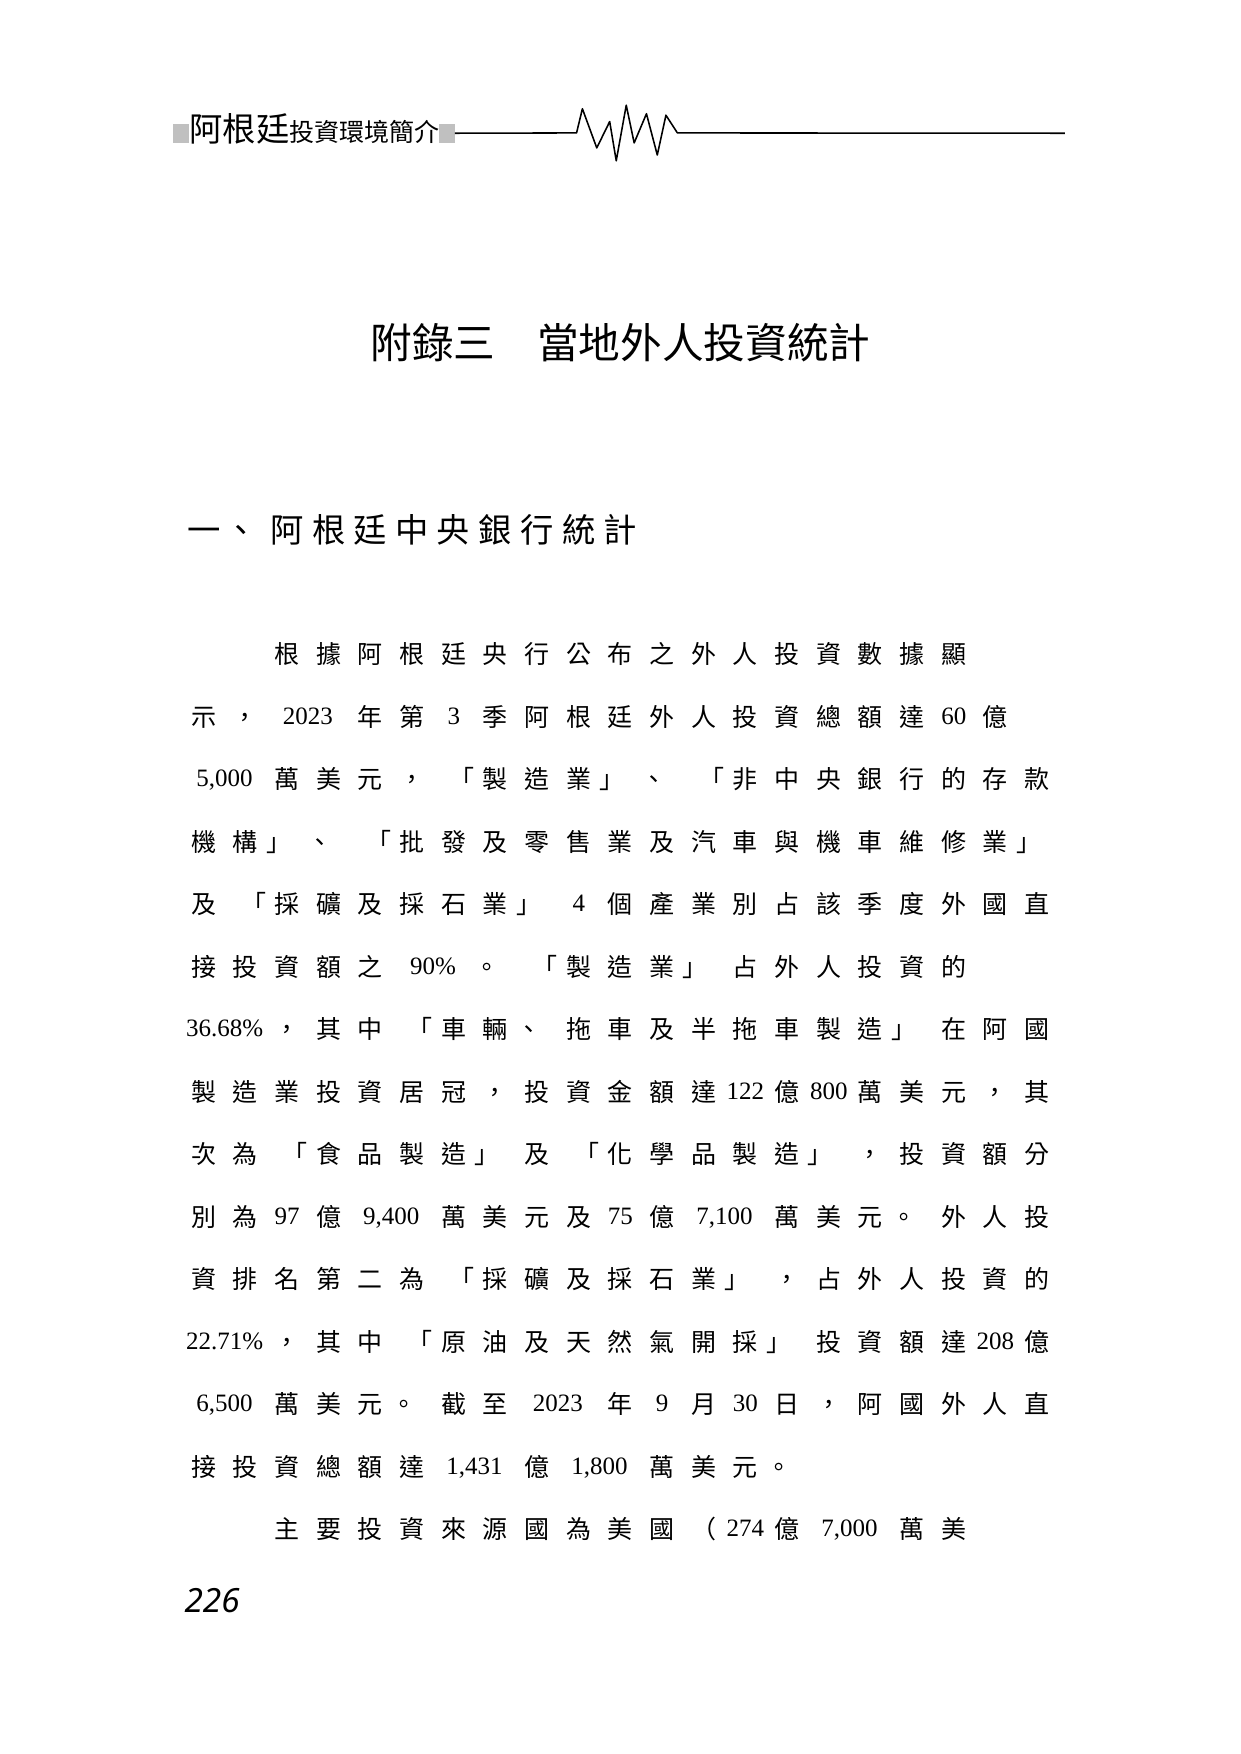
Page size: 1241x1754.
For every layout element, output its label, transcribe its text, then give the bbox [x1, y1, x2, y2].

text 根據阿根廷央行公布之外人投資數據顯示，2023年第3季阿根廷外人投資總額達60億5,000萬美元，「製造業」、「非中央銀行的存款機構」、「批發及零售業及汽車與機車維修業」及「採礦及採石業」4個產業別占該季度外國直接投資額之90%。「製造業」占外人投資的36.68%，其中「車輛、拖車及半拖車製造」在阿國製造業投資居冠，投資金額達122億800萬美元，其次為「食品製造」及「化學品製造」，投資額分別為97億9,400萬美元及75億7,100萬美元。外人投資排名第二為「採礦及採石業」，占外人投資的22.71%，其中「原油及天然氣開採」投資額達208億6,500萬美元。截至2023年9月30日，阿國外人直接投資總額達1,431億1,800萬美元。 [183, 611, 1058, 1486]
text 主要投資來源國為美國（274億7,000萬美 [183, 1486, 1058, 1549]
text 附錄三 當地外人投資統計 [183, 299, 1058, 361]
text 一、阿根廷中央銀行統計 [183, 486, 1058, 549]
